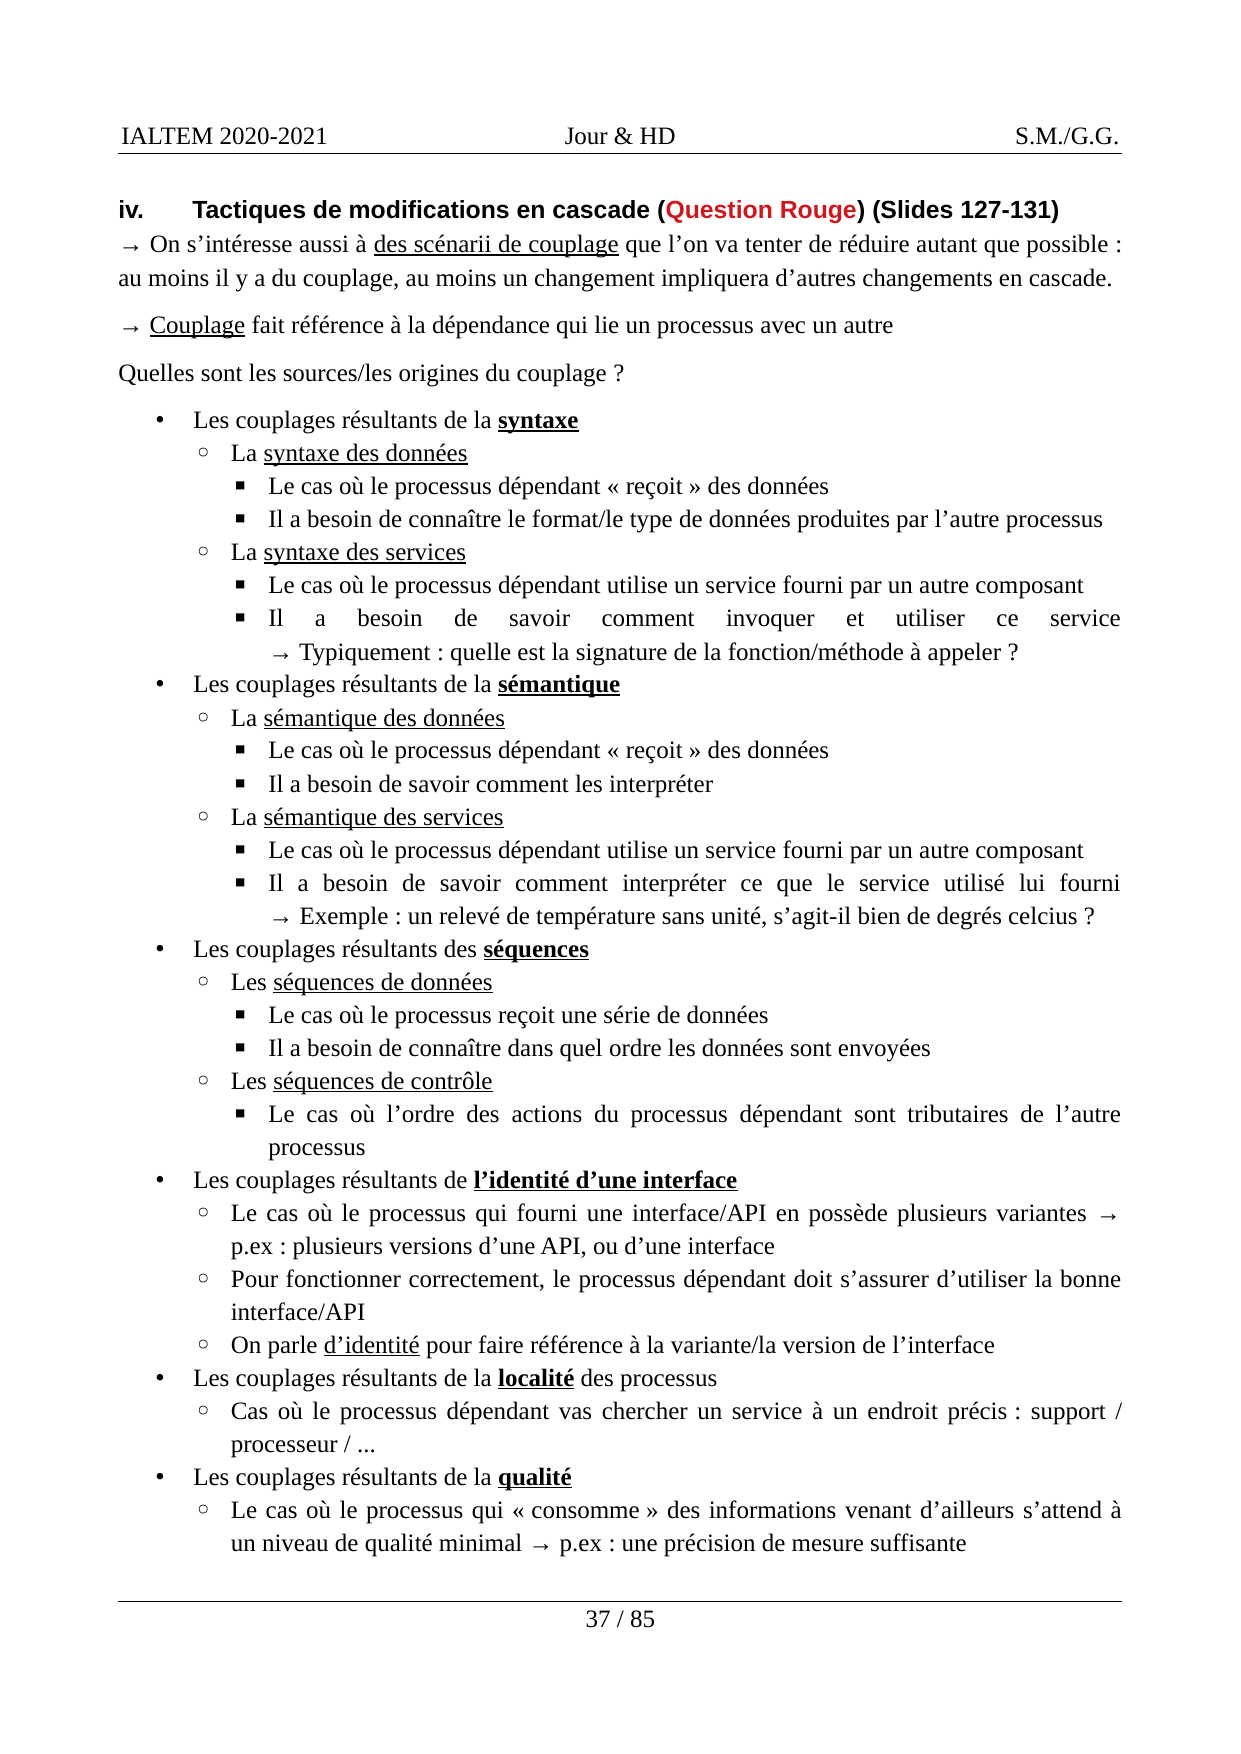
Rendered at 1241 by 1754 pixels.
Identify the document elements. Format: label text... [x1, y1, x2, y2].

list Le cas où l’ordre des actions du processus dépendant sont tributaires de l’autre processus [231, 1099, 1122, 1161]
list La sémantique des données [193, 703, 1122, 731]
list Le cas où le processus reçoit une série de données [231, 1000, 1122, 1028]
list Le cas où le processus dépendant utilise un service fourni par un autre composant [231, 835, 1122, 863]
list Il a besoin de savoir comment les interpréter [231, 769, 1122, 797]
list Il a besoin de connaître le format/le type de données produites par l’autre processus [231, 504, 1122, 533]
list Pour fonctionner correctement, le processus dépendant doit s’assurer d’utiliser la bonne interface/API [193, 1264, 1122, 1326]
list Les séquences de données [193, 967, 1122, 996]
list Le cas où le processus dépendant « reçoit » des données [231, 736, 1122, 764]
list Les couplages résultants de l’identité d’une interface [156, 1165, 1122, 1194]
text → Couplage fait référence à la dépendance qui lie un processus avec un autre [118, 310, 1122, 339]
list Les couplages résultants de la syntaxe [156, 405, 1122, 434]
list La syntaxe des données [193, 438, 1122, 467]
list Il a besoin de savoir comment interpréter ce que le service utilisé lui fourni → Exemple : un relevé de température sans unité, s’agit-il bien de degrés celcius ? [231, 868, 1122, 929]
subtitle Tactiques de modifications en cascade (Question Rouge) (Slides 127-131) [118, 195, 1122, 223]
text → On s’intéresse aussi à des scénarii de couplage que l’on va tenter de réduire autant que possible : au moins il y a du couplage, au moins un changement impliquera d’autres changements en cascade. [118, 229, 1122, 291]
list Les couplages résultants de la localité des processus [156, 1363, 1122, 1392]
list Le cas où le processus qui « consomme » des informations venant d’ailleurs s’attend à un niveau de qualité minimal → p.ex : une précision de mesure suffisante [193, 1495, 1122, 1557]
list Le cas où le processus qui fourni une interface/API en possède plusieurs variantes → p.ex : plusieurs versions d’une API, ou d’une interface [193, 1198, 1122, 1260]
list Le cas où le processus dépendant « reçoit » des données [231, 471, 1122, 500]
list Les couplages résultants de la sémantique [156, 669, 1122, 698]
list Les couplages résultants de la qualité [156, 1462, 1122, 1491]
list Il a besoin de savoir comment invoquer et utiliser ce service → Typiquement : quelle est la signature de la fonction/méthode à appeler ? [231, 603, 1122, 665]
list La syntaxe des services [193, 537, 1122, 566]
list La sémantique des services [193, 802, 1122, 830]
list Les séquences de contrôle [193, 1066, 1122, 1094]
list On parle d’identité pour faire référence à la variante/la version de l’interface [193, 1330, 1122, 1359]
list Cas où le processus dépendant vas chercher un service à un endroit précis : support / processeur / ... [193, 1396, 1122, 1458]
list Les couplages résultants des séquences [156, 934, 1122, 962]
list Il a besoin de connaître dans quel ordre les données sont envoyées [231, 1033, 1122, 1062]
list Le cas où le processus dépendant utilise un service fourni par un autre composant [231, 571, 1122, 599]
text Quelles sont les sources/les origines du couplage ? [118, 358, 1122, 387]
